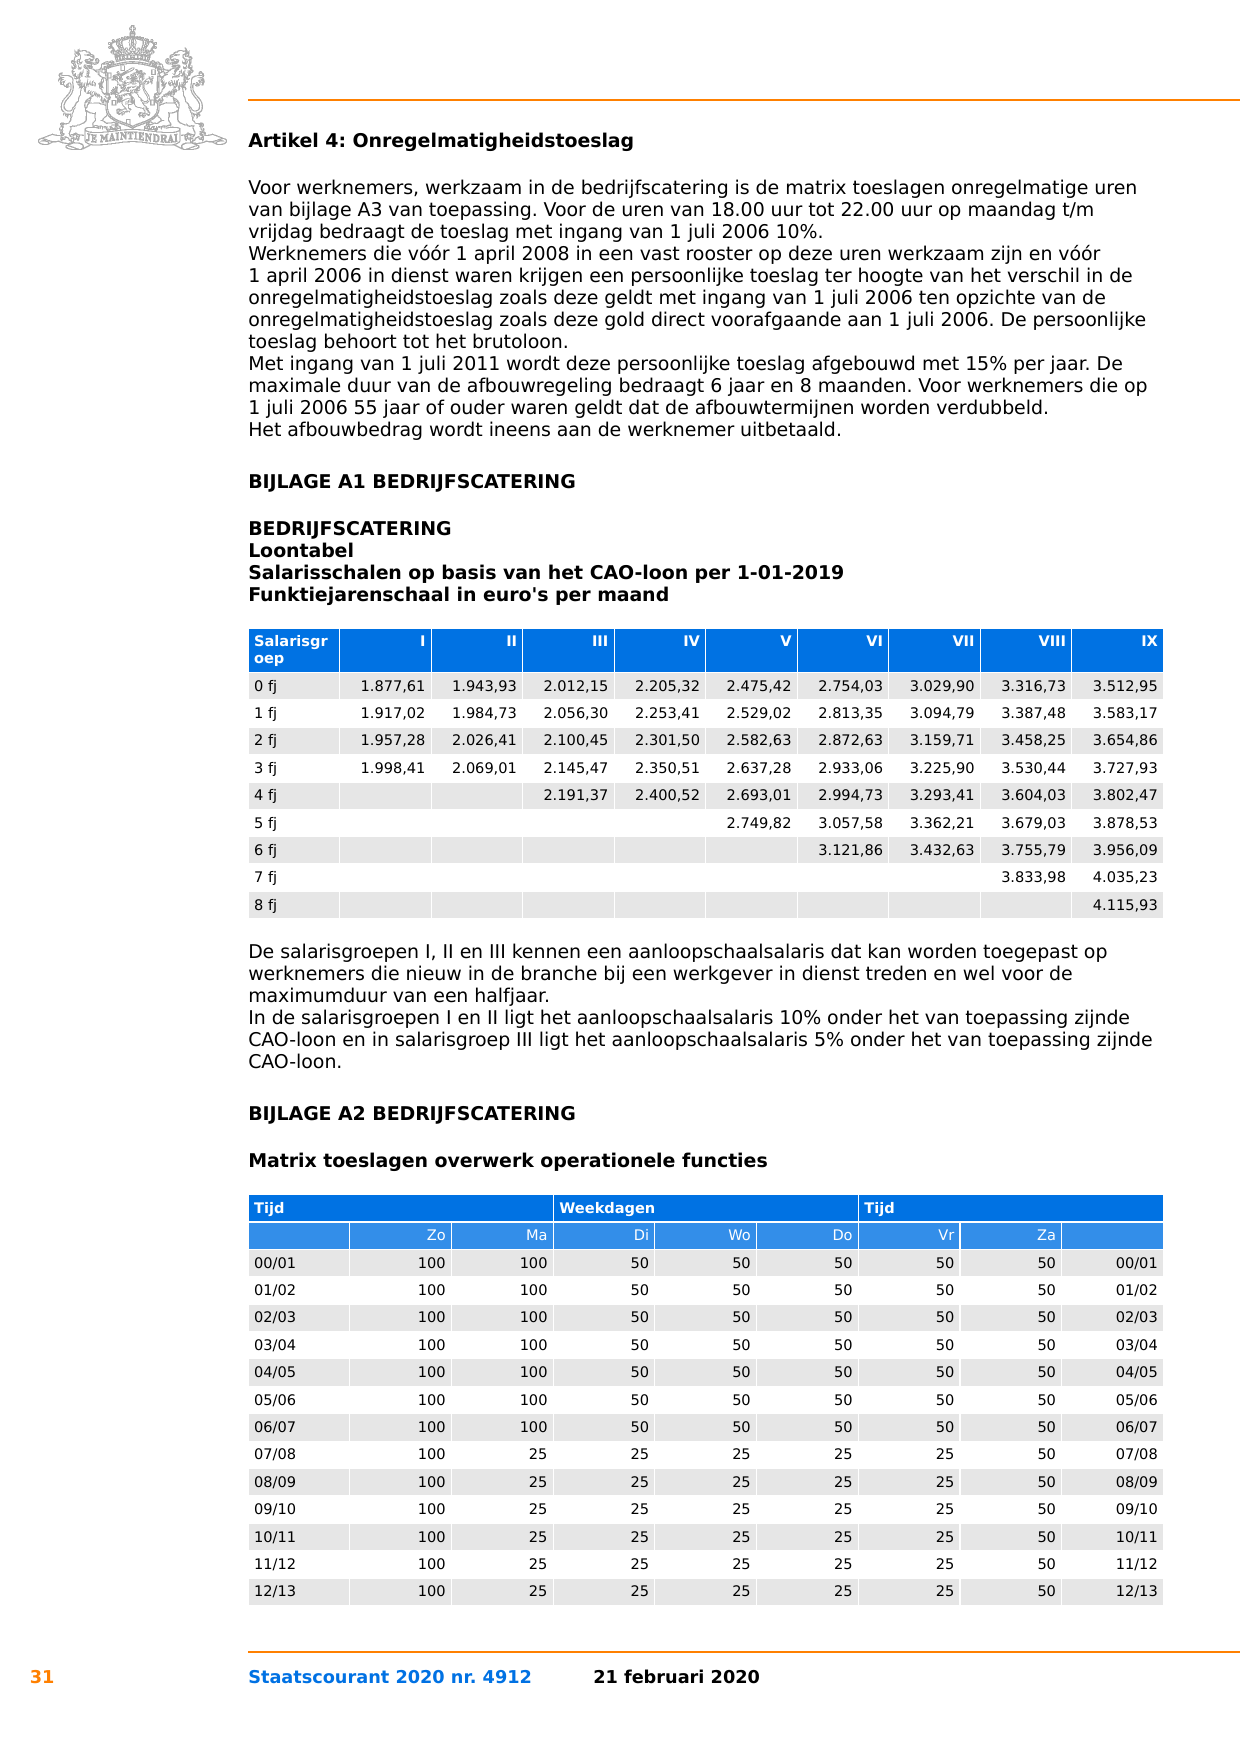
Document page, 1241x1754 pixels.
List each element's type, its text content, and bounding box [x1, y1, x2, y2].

table_cell 04/05 [1062, 1359, 1163, 1386]
table_cell 25 [859, 1551, 959, 1577]
text De salarisgroepen I, II en III kennen een aanloopschaalsalaris dat kan worden toegepast op werknemers die nieuw in de branche bij een werkgever in dienst treden en wel voor de maximumduur van een halfjaar. [248, 941, 1163, 1007]
table_cell 2.749,82 [706, 810, 797, 836]
table_cell 00/01 [1062, 1250, 1163, 1276]
table_cell 09/10 [1062, 1496, 1163, 1523]
table_cell 25 [655, 1442, 756, 1468]
table_cell 2.205,32 [615, 673, 705, 699]
table_cell 1.917,02 [340, 700, 431, 727]
table_cell 25 [757, 1496, 858, 1523]
table_cell 50 [961, 1442, 1061, 1468]
table_cell 100 [350, 1387, 451, 1413]
table_cell 100 [350, 1551, 451, 1577]
table_cell 100 [350, 1579, 451, 1605]
table_cell 50 [554, 1277, 654, 1303]
table_header VIII [981, 629, 1071, 672]
table_cell 25 [757, 1469, 858, 1495]
table_cell 2.637,28 [706, 755, 797, 781]
table_cell 06/07 [1062, 1414, 1163, 1441]
table_cell 3.316,73 [981, 673, 1071, 699]
table_cell 50 [757, 1277, 858, 1303]
table_cell 07/08 [1062, 1442, 1163, 1468]
table_cell 25 [655, 1524, 756, 1550]
table_cell 2.350,51 [615, 755, 705, 781]
table_cell Di [554, 1223, 654, 1249]
table_cell 3.604,03 [981, 783, 1071, 809]
table_cell 50 [757, 1414, 858, 1441]
table_cell Do [757, 1223, 858, 1249]
table_cell 3.057,58 [798, 810, 888, 836]
table_cell 100 [350, 1442, 451, 1468]
table_cell [432, 783, 522, 809]
table_cell 1.998,41 [340, 755, 431, 781]
table_cell [798, 892, 888, 918]
table_cell 05/06 [1062, 1387, 1163, 1413]
table_cell Ma [452, 1223, 553, 1249]
table_cell 50 [859, 1414, 959, 1441]
subtitle Artikel 4: Onregelmatigheidstoeslag [248, 130, 1163, 152]
table_cell 25 [859, 1579, 959, 1605]
table_cell [249, 1223, 349, 1249]
table_cell 8 fj [249, 892, 339, 918]
table_cell [615, 865, 705, 891]
table_cell 3.530,44 [981, 755, 1071, 781]
table_cell 50 [961, 1414, 1061, 1441]
table_cell 3.387,48 [981, 700, 1071, 727]
table_cell 100 [350, 1359, 451, 1386]
table_cell 11/12 [1062, 1551, 1163, 1577]
table_cell 50 [757, 1305, 858, 1331]
table_cell 25 [757, 1442, 858, 1468]
table_cell [706, 837, 797, 863]
table_cell 100 [452, 1359, 553, 1386]
table_cell 50 [859, 1250, 959, 1276]
table_cell 3.121,86 [798, 837, 888, 863]
table_cell 3.833,98 [981, 865, 1071, 891]
table_cell 100 [452, 1414, 553, 1441]
picture [38, 25, 227, 150]
table_cell 07/08 [249, 1442, 349, 1468]
table_cell 04/05 [249, 1359, 349, 1386]
table_cell [615, 810, 705, 836]
table_cell 100 [350, 1524, 451, 1550]
table_cell 3.654,86 [1072, 728, 1163, 754]
table_cell 1.877,61 [340, 673, 431, 699]
subtitle BIJLAGE A2 BEDRIJFSCATERING [248, 1103, 1163, 1125]
text BEDRIJFSCATERING [248, 518, 1163, 539]
table_cell 100 [350, 1250, 451, 1276]
table_cell 25 [655, 1551, 756, 1577]
table_cell 50 [961, 1579, 1061, 1605]
table_cell 100 [350, 1305, 451, 1331]
text Voor werknemers, werkzaam in de bedrijfscatering is de matrix toeslagen onregelmatige uren van bijlage A3 van toepassing. Voor de uren van 18.00 uur tot 22.00 uur op maandag t/m vrijdag bedraagt de toeslag met ingang van 1 juli 2006 10%. [248, 177, 1163, 243]
table_cell [432, 892, 522, 918]
table_cell [340, 865, 431, 891]
table_cell 2.813,35 [798, 700, 888, 727]
table_cell 100 [452, 1305, 553, 1331]
table_cell 25 [452, 1524, 553, 1550]
table_cell 25 [554, 1496, 654, 1523]
table_cell Za [961, 1223, 1061, 1249]
table_cell 3.432,63 [889, 837, 980, 863]
table_cell 25 [655, 1469, 756, 1495]
table_cell 3.458,25 [981, 728, 1071, 754]
table_cell [706, 865, 797, 891]
table_header Weekdagen [554, 1195, 858, 1221]
table_cell 10/11 [249, 1524, 349, 1550]
table_cell 25 [859, 1496, 959, 1523]
table_cell 50 [655, 1332, 756, 1358]
table_cell 2.012,15 [523, 673, 614, 699]
table_cell 25 [757, 1579, 858, 1605]
table_header Tijd [249, 1195, 553, 1221]
table_cell 25 [757, 1524, 858, 1550]
table_cell [340, 892, 431, 918]
table_cell 02/03 [1062, 1305, 1163, 1331]
table_cell 25 [554, 1551, 654, 1577]
table_cell 50 [554, 1305, 654, 1331]
text Matrix toeslagen overwerk operationele functies [248, 1150, 1163, 1172]
table_cell 3.029,90 [889, 673, 980, 699]
text In de salarisgroepen I en II ligt het aanloopschaalsalaris 10% onder het van toepassing zijnde CAO-loon en in salarisgroep III ligt het aanloopschaalsalaris 5% onder het van toepassing zijnde CAO-loon. [248, 1007, 1163, 1073]
table_cell [340, 783, 431, 809]
table_cell 50 [961, 1496, 1061, 1523]
table_cell 50 [961, 1469, 1061, 1495]
table_cell 3.583,17 [1072, 700, 1163, 727]
table_cell 25 [554, 1579, 654, 1605]
table_cell 01/02 [249, 1277, 349, 1303]
table_cell 2.026,41 [432, 728, 522, 754]
text Met ingang van 1 juli 2011 wordt deze persoonlijke toeslag afgebouwd met 15% per jaar. De maximale duur van de afbouwregeling bedraagt 6 jaar en 8 maanden. Voor werknemers die op 1 juli 2006 55 jaar of ouder waren geldt dat de afbouwtermijnen worden verdubbeld. [248, 353, 1163, 419]
table_cell 00/01 [249, 1250, 349, 1276]
table_cell 2.069,01 [432, 755, 522, 781]
table_cell 50 [757, 1332, 858, 1358]
table_cell [889, 865, 980, 891]
table_cell 50 [554, 1414, 654, 1441]
table_cell 2.582,63 [706, 728, 797, 754]
table_cell [523, 810, 614, 836]
table_header III [523, 629, 614, 672]
table_cell 03/04 [249, 1332, 349, 1358]
table_cell 50 [757, 1250, 858, 1276]
table_cell 3.755,79 [981, 837, 1071, 863]
table_cell 3.159,71 [889, 728, 980, 754]
table_cell [523, 837, 614, 863]
table_cell 1.957,28 [340, 728, 431, 754]
table_cell 06/07 [249, 1414, 349, 1441]
table_cell 25 [452, 1551, 553, 1577]
table_cell 3 fj [249, 755, 339, 781]
table_cell [1062, 1223, 1163, 1249]
table_cell 2.253,41 [615, 700, 705, 727]
table_cell 50 [961, 1359, 1061, 1386]
table_cell [523, 865, 614, 891]
table_cell 50 [655, 1414, 756, 1441]
table_cell 01/02 [1062, 1277, 1163, 1303]
table_cell 100 [452, 1250, 553, 1276]
table_cell 100 [452, 1277, 553, 1303]
table_cell 08/09 [1062, 1469, 1163, 1495]
text Salarisschalen op basis van het CAO-loon per 1-01-2019 [248, 562, 1163, 583]
table_cell 50 [961, 1524, 1061, 1550]
table_cell 05/06 [249, 1387, 349, 1413]
table_cell 50 [655, 1305, 756, 1331]
table_cell 12/13 [1062, 1579, 1163, 1605]
table_cell 2.100,45 [523, 728, 614, 754]
table_cell 1 fj [249, 700, 339, 727]
table_cell 2.145,47 [523, 755, 614, 781]
table_cell 3.727,93 [1072, 755, 1163, 781]
table_cell 25 [655, 1579, 756, 1605]
table_cell 02/03 [249, 1305, 349, 1331]
table_cell 2.994,73 [798, 783, 888, 809]
text Het afbouwbedrag wordt ineens aan de werknemer uitbetaald. [248, 419, 1163, 441]
table_cell 50 [655, 1277, 756, 1303]
table_cell 50 [859, 1277, 959, 1303]
table_cell 50 [961, 1250, 1061, 1276]
table_cell [523, 892, 614, 918]
table_cell 4.035,23 [1072, 865, 1163, 891]
table_cell 2.529,02 [706, 700, 797, 727]
table_header Tijd [859, 1195, 1163, 1221]
table_cell [889, 892, 980, 918]
table_cell 2.933,06 [798, 755, 888, 781]
table_cell 08/09 [249, 1469, 349, 1495]
table_cell [798, 865, 888, 891]
table_cell 50 [859, 1305, 959, 1331]
table_cell 50 [655, 1359, 756, 1386]
table_cell 3.225,90 [889, 755, 980, 781]
table_header II [432, 629, 522, 672]
table_cell 50 [554, 1332, 654, 1358]
table_cell 3.878,53 [1072, 810, 1163, 836]
table_cell Vr [859, 1223, 959, 1249]
table_cell 50 [655, 1250, 756, 1276]
table_cell 50 [961, 1551, 1061, 1577]
table_cell 50 [757, 1387, 858, 1413]
table_cell 100 [350, 1332, 451, 1358]
table_cell 2.475,42 [706, 673, 797, 699]
table_cell 2.301,50 [615, 728, 705, 754]
table_cell 50 [757, 1359, 858, 1386]
table_cell 09/10 [249, 1496, 349, 1523]
table_cell [615, 837, 705, 863]
table_cell 2.191,37 [523, 783, 614, 809]
table_cell 7 fj [249, 865, 339, 891]
table_cell 25 [554, 1469, 654, 1495]
table_cell 50 [961, 1277, 1061, 1303]
text Werknemers die vóór 1 april 2008 in een vast rooster op deze uren werkzaam zijn en vóór 1 april 2006 in dienst waren krijgen een persoonlijke toeslag ter hoogte van het verschil in de onregelmatigheidstoeslag zoals deze geldt met ingang van 1 juli 2006 ten opzichte van de onregelmatigheidstoeslag zoals deze gold direct voorafgaande aan 1 juli 2006. De persoonlijke toeslag behoort tot het brutoloon. [248, 243, 1163, 353]
table_cell 100 [350, 1469, 451, 1495]
table_cell 50 [655, 1387, 756, 1413]
table_cell 2 fj [249, 728, 339, 754]
table_cell [981, 892, 1071, 918]
table_cell [340, 810, 431, 836]
text Funktiejarenschaal in euro's per maand [248, 583, 1163, 606]
table_cell 25 [655, 1496, 756, 1523]
table_cell 25 [859, 1442, 959, 1468]
table_header V [706, 629, 797, 672]
table_cell 50 [961, 1305, 1061, 1331]
table_cell Wo [655, 1223, 756, 1249]
table_cell 11/12 [249, 1551, 349, 1577]
table_cell 2.872,63 [798, 728, 888, 754]
table_cell 10/11 [1062, 1524, 1163, 1550]
table_header IV [615, 629, 705, 672]
text Loontabel [248, 539, 1163, 562]
table_cell Zo [350, 1223, 451, 1249]
table_cell 6 fj [249, 837, 339, 863]
table_cell 4 fj [249, 783, 339, 809]
table_cell [706, 892, 797, 918]
table_cell 25 [757, 1551, 858, 1577]
table_cell 100 [452, 1332, 553, 1358]
table_cell 3.802,47 [1072, 783, 1163, 809]
table_cell 100 [452, 1387, 553, 1413]
subtitle BIJLAGE A1 BEDRIJFSCATERING [248, 471, 1163, 493]
table_cell 5 fj [249, 810, 339, 836]
table_cell 2.056,30 [523, 700, 614, 727]
table_cell 50 [554, 1359, 654, 1386]
table_header VII [889, 629, 980, 672]
table_cell 0 fj [249, 673, 339, 699]
table_cell 50 [859, 1332, 959, 1358]
table_cell [432, 810, 522, 836]
table_cell [432, 865, 522, 891]
table_cell [615, 892, 705, 918]
table_cell 03/04 [1062, 1332, 1163, 1358]
table_cell [340, 837, 431, 863]
table_header Salarisgroep [249, 629, 339, 672]
table_cell 50 [554, 1387, 654, 1413]
table_cell 1.943,93 [432, 673, 522, 699]
table_cell 2.400,52 [615, 783, 705, 809]
table_cell 1.984,73 [432, 700, 522, 727]
table_cell 3.362,21 [889, 810, 980, 836]
table_cell 50 [859, 1359, 959, 1386]
table_cell 3.094,79 [889, 700, 980, 727]
table_cell 25 [452, 1469, 553, 1495]
table_cell 25 [452, 1442, 553, 1468]
table_cell 50 [961, 1387, 1061, 1413]
table_cell 4.115,93 [1072, 892, 1163, 918]
table_cell 25 [452, 1579, 553, 1605]
table_cell [432, 837, 522, 863]
table_header IX [1072, 629, 1163, 672]
table_cell 3.512,95 [1072, 673, 1163, 699]
table_cell 25 [859, 1524, 959, 1550]
table_cell 50 [961, 1332, 1061, 1358]
table_cell 25 [859, 1469, 959, 1495]
table_cell 25 [554, 1442, 654, 1468]
table_cell 2.693,01 [706, 783, 797, 809]
table_cell 3.679,03 [981, 810, 1071, 836]
table_cell 100 [350, 1277, 451, 1303]
table_header I [340, 629, 431, 672]
table_cell 100 [350, 1414, 451, 1441]
table_cell 3.956,09 [1072, 837, 1163, 863]
table_cell 100 [350, 1496, 451, 1523]
table_cell 50 [859, 1387, 959, 1413]
table_cell 25 [554, 1524, 654, 1550]
table_header VI [798, 629, 888, 672]
table_cell 12/13 [249, 1579, 349, 1605]
table_cell 3.293,41 [889, 783, 980, 809]
table_cell 50 [554, 1250, 654, 1276]
table_cell 2.754,03 [798, 673, 888, 699]
table_cell 25 [452, 1496, 553, 1523]
